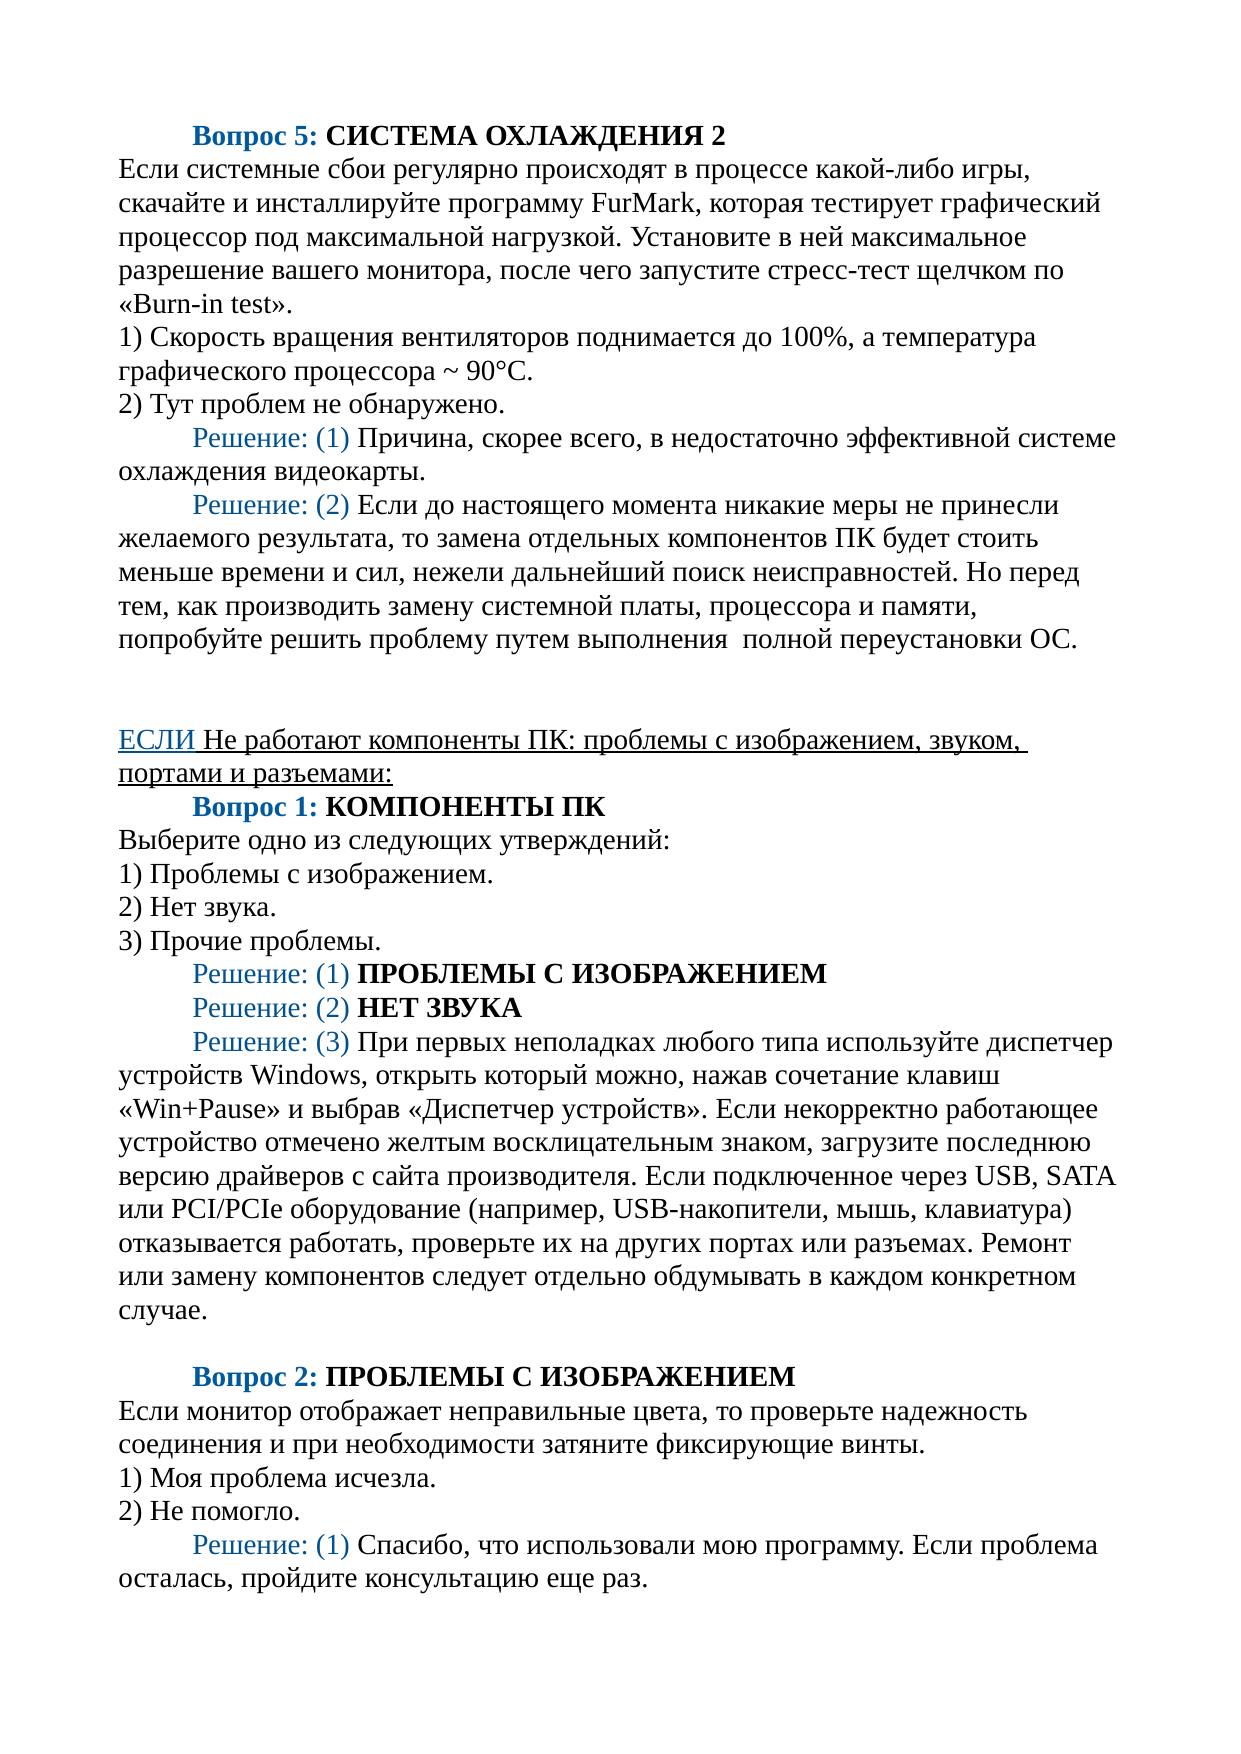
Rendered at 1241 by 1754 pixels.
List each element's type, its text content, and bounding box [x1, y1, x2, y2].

text Решение: (1) Причина, скорее всего, в недостаточно эффективной системе охлаждения видеокарты. [118, 420, 1122, 487]
text 2) Тут проблем не обнаружено. [118, 386, 1122, 420]
text 2) Не помогло. [118, 1493, 1122, 1527]
text 2) Нет звука. [118, 889, 1122, 923]
text Выберите одно из следующих утверждений: [118, 822, 1122, 856]
text Вопрос 5: СИСТЕМА ОХЛАЖДЕНИЯ 2 [118, 118, 1122, 152]
text Вопрос 1: КОМПОНЕНТЫ ПК [118, 789, 1122, 822]
text ЕСЛИ Не работают компоненты ПК: проблемы с изображением, звуком, портами и разъемами: [118, 722, 1122, 789]
text Решение: (2) Если до настоящего момента никакие меры не принесли желаемого результата, то замена отдельных компонентов ПК будет стоить меньше времени и сил, нежели дальнейший поиск неисправностей. Но перед тем, как производить замену системной платы, процессора и памяти, попробуйте решить проблему путем выполнения полной переустановки ОС. [118, 487, 1122, 655]
text Решение: (3) При первых неполадках любого типа используйте диспетчер устройств Windows, открыть который можно, нажав сочетание клавиш «Win+Pause» и выбрав «Диспетчер устройств». Если некорректно работающее устройство отмечено желтым восклицательным знаком, загрузите последнюю версию драйверов с сайта производителя. Если подключенное через USB, SATA или PCI/PCIe оборудование (например, USB-накопители, мышь, клавиатура) отказывается работать, проверьте их на других портах или разъемах. Ремонт или замену компонентов следует отдельно обдумывать в каждом конкретном случае. [118, 1024, 1122, 1326]
text Если монитор отображает неправильные цвета, то проверьте надежность соединения и при необходимости затяните фиксирующие винты. [118, 1393, 1122, 1460]
text 1) Скорость вращения вентиляторов поднимается до 100%, а температура графического процессора ~ 90°C. [118, 319, 1122, 386]
text Решение: (1) ПРОБЛЕМЫ С ИЗОБРАЖЕНИЕМ [118, 957, 1122, 990]
text Решение: (2) НЕТ ЗВУКА [118, 990, 1122, 1024]
text 3) Прочие проблемы. [118, 923, 1122, 957]
text Решение: (1) Спасибо, что использовали мою программу. Если проблема осталась, пройдите консультацию еще раз. [118, 1527, 1122, 1594]
text 1) Моя проблема исчезла. [118, 1460, 1122, 1493]
text Вопрос 2: ПРОБЛЕМЫ С ИЗОБРАЖЕНИЕМ [118, 1359, 1122, 1393]
text 1) Проблемы с изображением. [118, 856, 1122, 889]
text Если системные сбои регулярно происходят в процессе какой-либо игры, скачайте и инсталлируйте программу FurMark, которая тестирует графический процессор под максимальной нагрузкой. Установите в ней максимальное разрешение вашего монитора, после чего запустите стресс-тест щелчком по «Burn-in test». [118, 152, 1122, 319]
